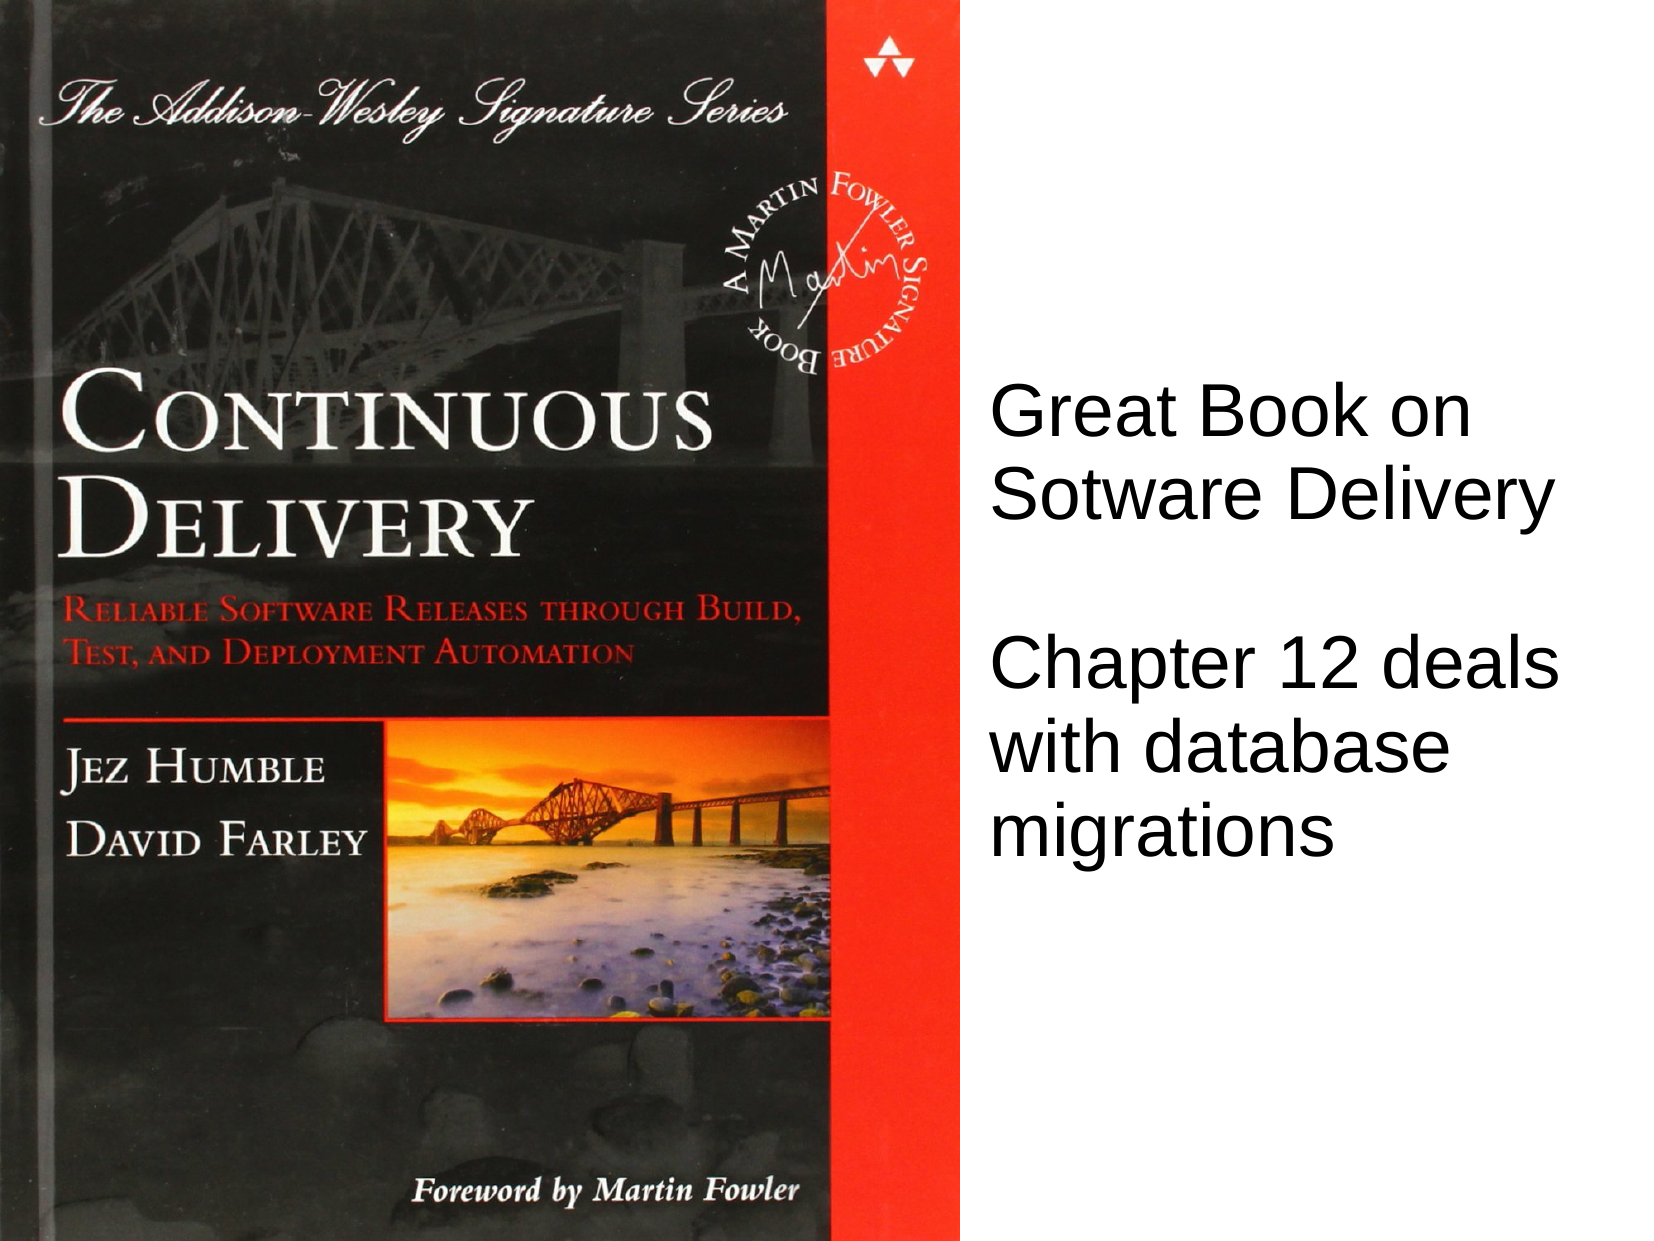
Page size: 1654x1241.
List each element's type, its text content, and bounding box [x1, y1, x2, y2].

text_box Great Book on Sotware Delivery Chapter 12 deals with database migrations [975, 360, 1636, 880]
picture [0, 0, 960, 1241]
